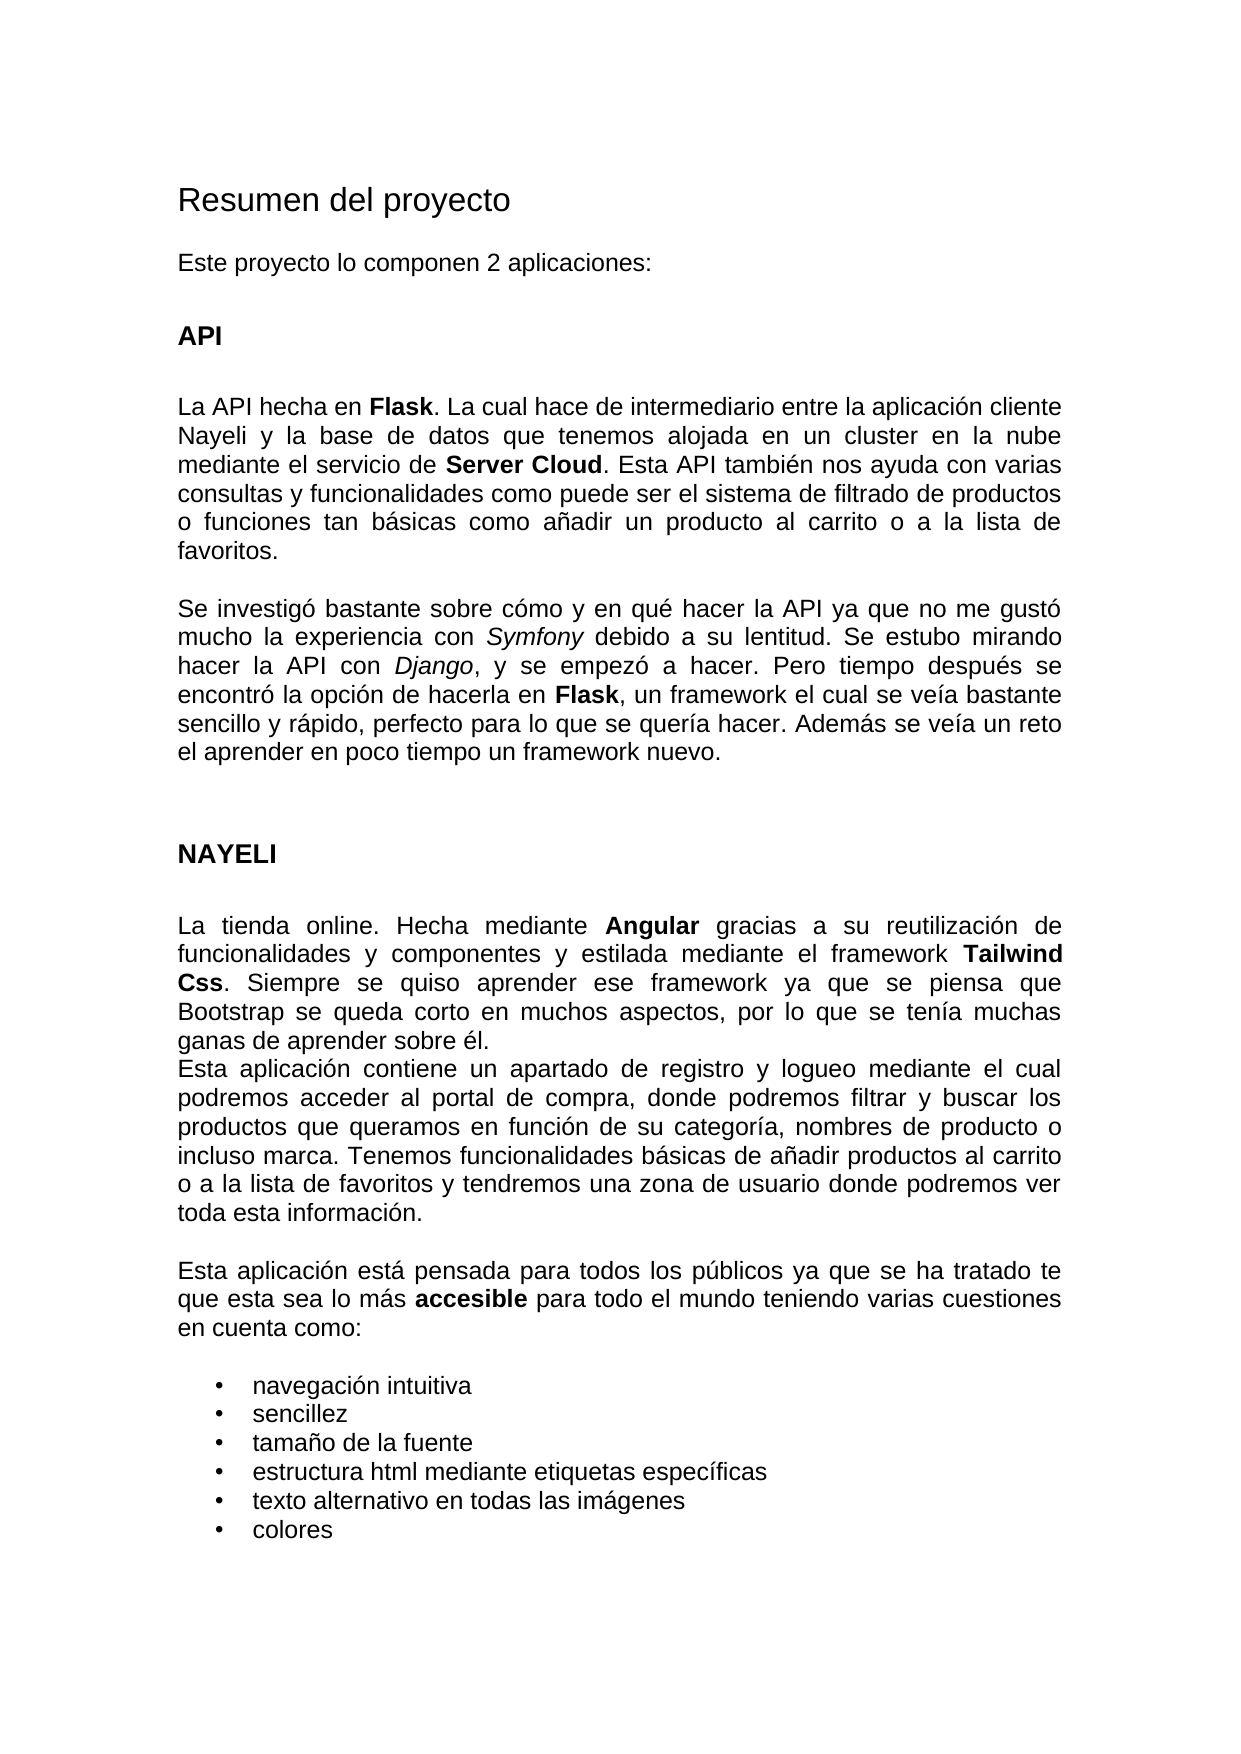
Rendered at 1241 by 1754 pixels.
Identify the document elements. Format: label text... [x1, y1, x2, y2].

text Este proyecto lo componen 2 aplicaciones: [177, 248, 1063, 276]
list sencillez [215, 1399, 1063, 1428]
subtitle NAYELI [177, 838, 1063, 869]
text Esta aplicación está pensada para todos los públicos ya que se ha tratado te que esta sea lo más accesible para todo el mundo teniendo varias cuestiones en cuenta como: [177, 1256, 1063, 1342]
text La API hecha en Flask. La cual hace de intermediario entre la aplicación cliente Nayeli y la base de datos que tenemos alojada en un cluster en la nube mediante el servicio de Server Cloud. Esta API también nos ayuda con varias consultas y funcionalidades como puede ser el sistema de filtrado de productos o funciones tan básicas como añadir un producto al carrito o a la lista de favoritos. [177, 392, 1063, 565]
text Esta aplicación contiene un apartado de registro y logueo mediante el cual podremos acceder al portal de compra, donde podremos filtrar y buscar los productos que queramos en función de su categoría, nombres de producto o incluso marca. Tenemos funcionalidades básicas de añadir productos al carrito o a la lista de favoritos y tendremos una zona de usuario donde podremos ver toda esta información. [177, 1054, 1063, 1227]
text Se investigó bastante sobre cómo y en qué hacer la API ya que no me gustó mucho la experiencia con Symfony debido a su lentitud. Se estubo mirando hacer la API con Django, y se empezó a hacer. Pero tiempo después se encontró la opción de hacerla en Flask, un framework el cual se veía bastante sencillo y rápido, perfecto para lo que se quería hacer. Además se veía un reto el aprender en poco tiempo un framework nuevo. [177, 593, 1063, 766]
text La tienda online. Hecha mediante Angular gracias a su reutilización de funcionalidades y componentes y estilada mediante el framework Tailwind Css. Siempre se quiso aprender ese framework ya que se piensa que Bootstrap se queda corto en muchos aspectos, por lo que se tenía muchas ganas de aprender sobre él. [177, 911, 1063, 1054]
list colores [215, 1515, 1063, 1544]
subtitle Resumen del proyecto [177, 181, 1063, 219]
list estructura html mediante etiquetas específicas [215, 1457, 1063, 1486]
subtitle API [177, 320, 1063, 351]
list tamaño de la fuente [215, 1428, 1063, 1457]
list navegación intuitiva [215, 1371, 1063, 1399]
list texto alternativo en todas las imágenes [215, 1486, 1063, 1515]
